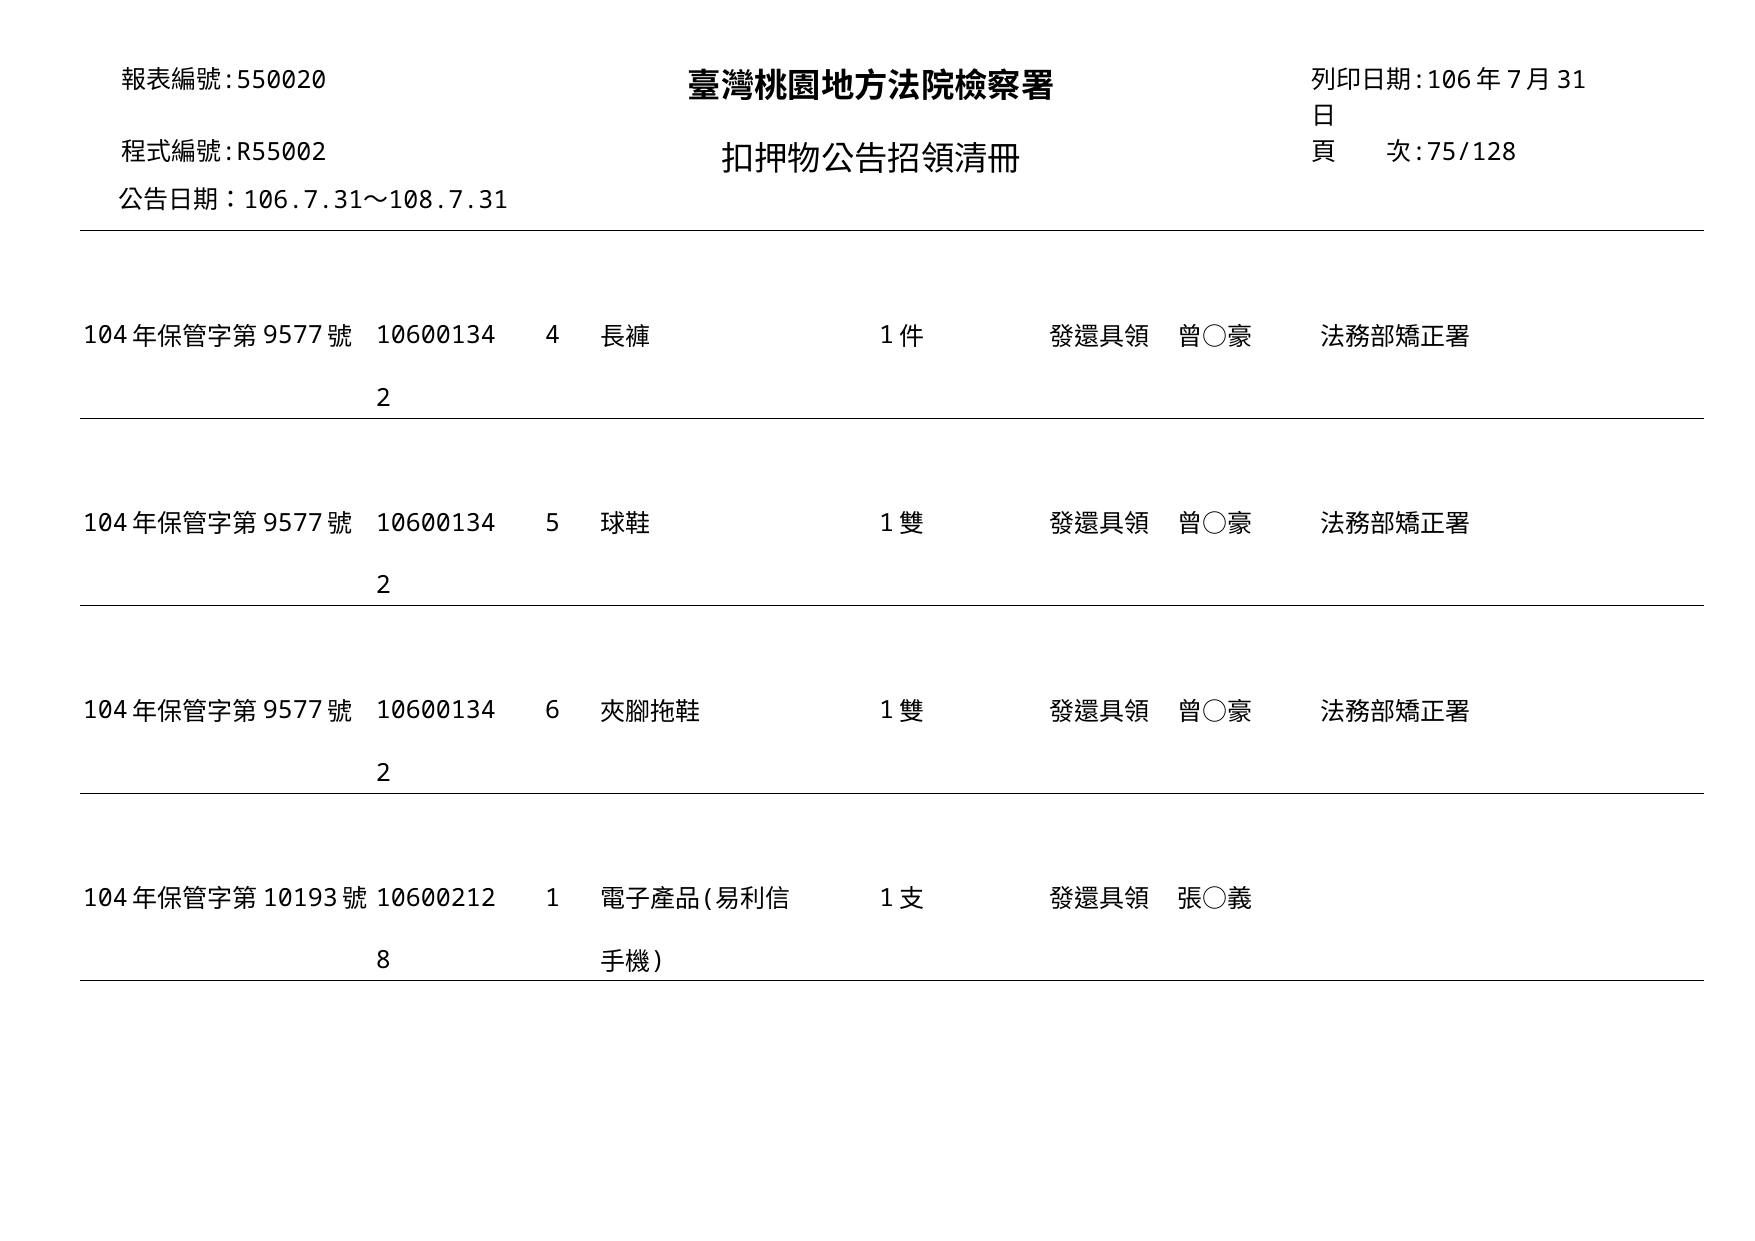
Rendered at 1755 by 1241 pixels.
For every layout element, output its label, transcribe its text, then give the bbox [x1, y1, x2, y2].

table_cell 張○義 [1175, 794, 1317, 980]
table_cell 1 [507, 794, 597, 980]
table_cell 法務部矯正署 [1317, 419, 1575, 605]
table_cell [1575, 606, 1704, 792]
table_cell 發還具領 [1046, 606, 1175, 792]
table_cell 104年保管字第10193號 [80, 794, 373, 980]
table_cell 球鞋 [597, 419, 807, 605]
table_cell 106001342 [373, 419, 507, 605]
table_cell 106002128 [373, 794, 507, 980]
table_cell 法務部矯正署 [1317, 606, 1575, 792]
table_cell 4 [507, 231, 597, 417]
table_cell 106001342 [373, 231, 507, 417]
table_cell [927, 606, 1046, 792]
table_cell 曾○豪 [1175, 419, 1317, 605]
table_cell 104年保管字第9577號 [80, 419, 373, 605]
table_cell 發還具領 [1046, 419, 1175, 605]
table_cell 夾腳拖鞋 [597, 606, 807, 792]
table_cell [1575, 419, 1704, 605]
table_cell 曾○豪 [1175, 606, 1317, 792]
table_cell 發還具領 [1046, 231, 1175, 417]
table_cell 6 [507, 606, 597, 792]
table_cell [927, 231, 1046, 417]
table_cell 1雙 [808, 419, 927, 605]
table_cell [927, 419, 1046, 605]
table_cell 5 [507, 419, 597, 605]
table_cell [927, 794, 1046, 980]
table_cell 1雙 [808, 606, 927, 792]
table_cell 長褲 [597, 231, 807, 417]
table_cell 發還具領 [1046, 794, 1175, 980]
table_cell 106001342 [373, 606, 507, 792]
table_cell 1支 [808, 794, 927, 980]
table_cell 104年保管字第9577號 [80, 231, 373, 417]
table_cell [1575, 231, 1704, 417]
table_cell 104年保管字第9577號 [80, 606, 373, 792]
table_cell 1件 [808, 231, 927, 417]
table_cell [1317, 794, 1575, 980]
table_cell [1575, 794, 1704, 980]
table_cell 電子產品(易利信手機) [597, 794, 807, 980]
table_cell 曾○豪 [1175, 231, 1317, 417]
table_cell 法務部矯正署 [1317, 231, 1575, 417]
